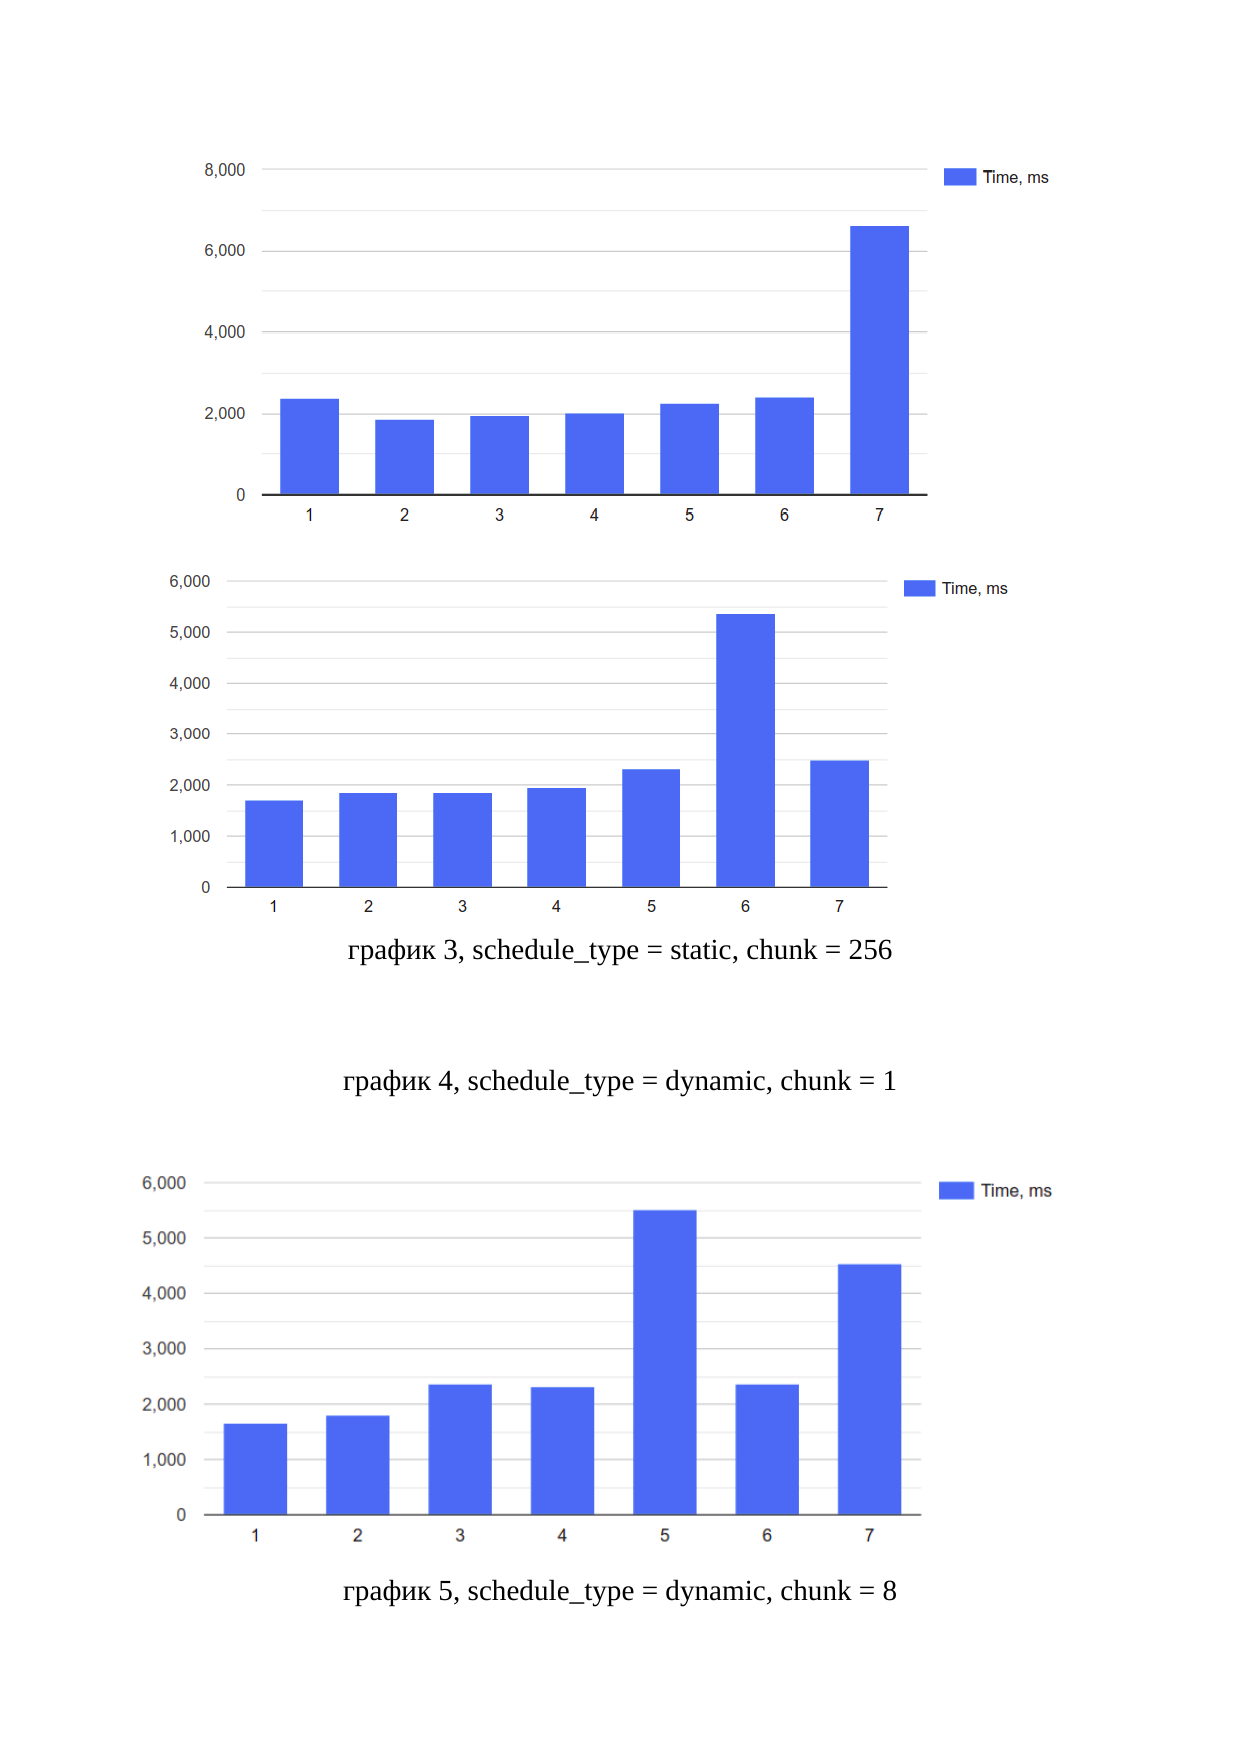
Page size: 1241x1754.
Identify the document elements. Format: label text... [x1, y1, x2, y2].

text график 5, schedule_type = dynamic, chunk = 8 [118, 1132, 1122, 1607]
picture [118, 118, 1068, 933]
text график 4, schedule_type = dynamic, chunk = 1 [118, 1063, 1122, 1096]
picture [118, 1148, 1091, 1574]
text график 3, schedule_type = static, chunk = 256 [118, 933, 1122, 966]
